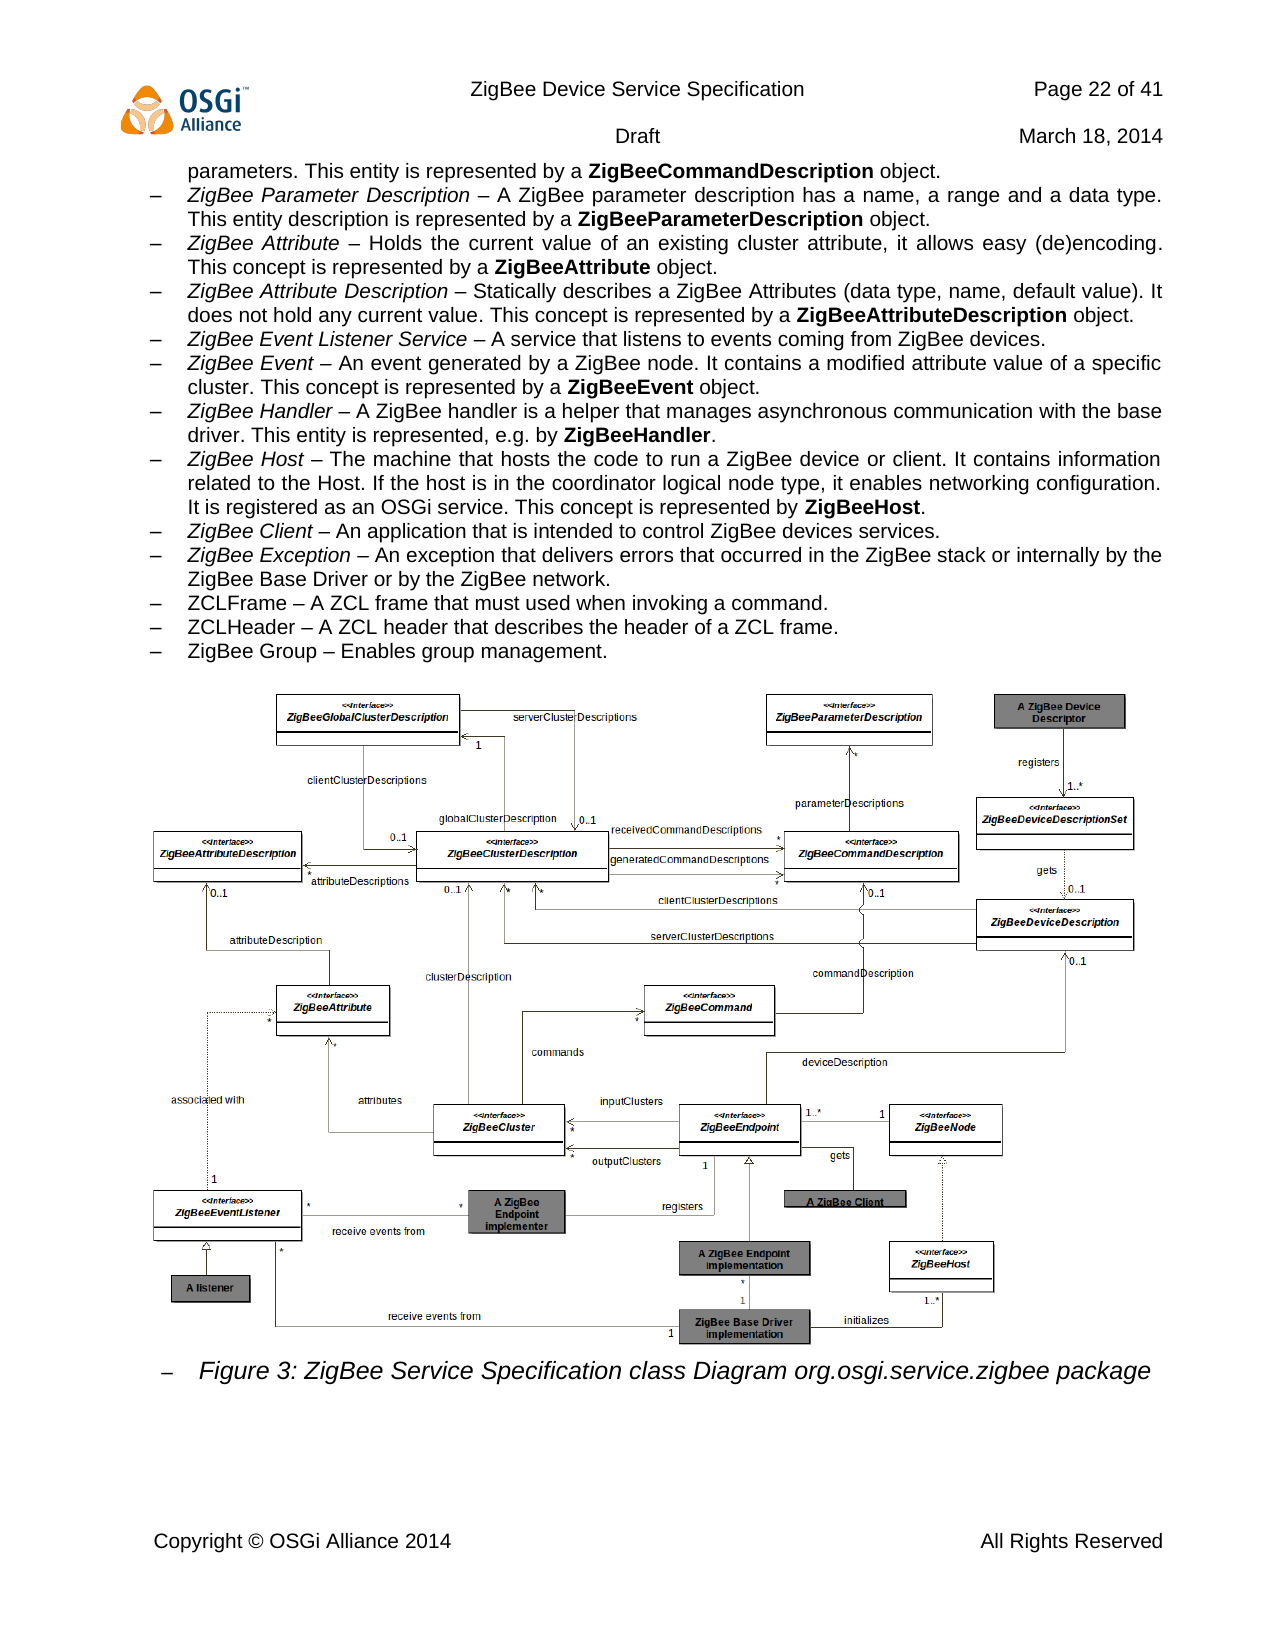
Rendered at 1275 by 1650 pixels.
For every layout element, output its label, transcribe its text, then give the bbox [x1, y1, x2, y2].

picture [132, 663, 1143, 1356]
picture [113, 78, 257, 142]
list parameters. This entity is represented by a ZigBeeCommandDescription object. [150, 159, 1163, 183]
list ZigBee Event – An event generated by a ZigBee node. It contains a modified attribute value of a specific cluster. This concept is represented by a ZigBeeEvent object. [150, 351, 1163, 399]
list ZCLHeader – A ZCL header that describes the header of a ZCL frame. [150, 615, 1163, 639]
list ZigBee Attribute Description – Statically describes a ZigBee Attributes (data type, name, default value). It does not hold any current value. This concept is represented by a ZigBeeAttributeDescription object. [150, 279, 1163, 327]
list ZigBee Exception – An exception that delivers errors that occurred in the ZigBee stack or internally by the ZigBee Base Driver or by the ZigBee network. [150, 543, 1163, 591]
list ZigBee Group – Enables group management. [150, 639, 1163, 663]
list ZigBee Parameter Description – A ZigBee parameter description has a name, a range and a data type. This entity description is represented by a ZigBeeParameterDescription object. [150, 183, 1163, 231]
list Figure 3: ZigBee Service Specification class Diagram org.osgi.service.zigbee package [150, 1356, 1163, 1384]
list ZigBee Handler – A ZigBee handler is a helper that manages asynchronous communication with the base driver. This entity is represented, e.g. by ZigBeeHandler. [150, 399, 1163, 447]
list ZCLFrame – A ZCL frame that must used when invoking a command. [150, 591, 1163, 615]
list ZigBee Event Listener Service – A service that listens to events coming from ZigBee devices. [150, 327, 1163, 351]
list ZigBee Attribute – Holds the current value of an existing cluster attribute, it allows easy (de)encoding. This concept is represented by a ZigBeeAttribute object. [150, 231, 1163, 279]
list ZigBee Host – The machine that hosts the code to run a ZigBee device or client. It contains information related to the Host. If the host is in the coordinator logical node type, it enables networking configuration. It is registered as an OSGi service. This concept is represented by ZigBeeHost. [150, 447, 1163, 519]
list ZigBee Client – An application that is intended to control ZigBee devices services. [150, 519, 1163, 543]
